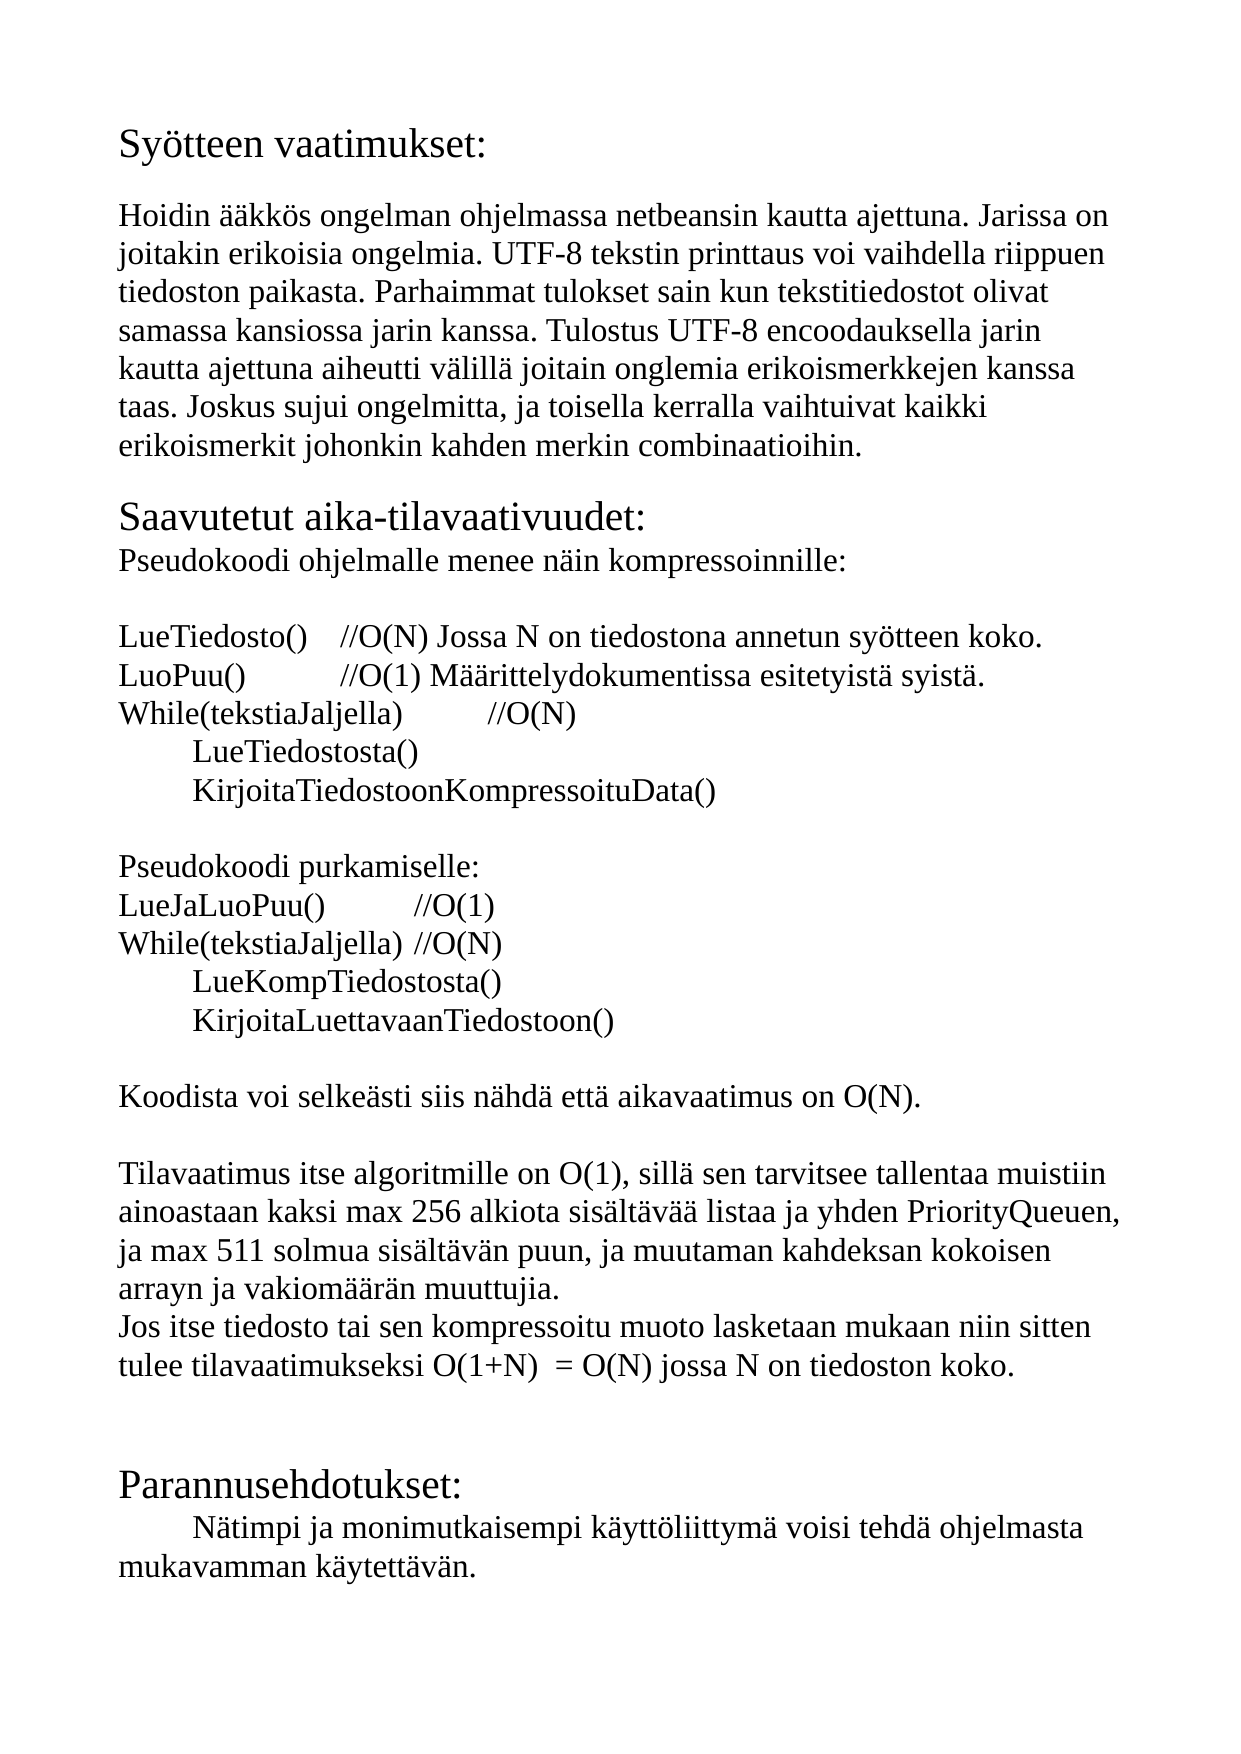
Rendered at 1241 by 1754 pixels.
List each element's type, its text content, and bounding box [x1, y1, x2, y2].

text While(tekstiaJaljella) //O(N) [118, 923, 1122, 961]
text Pseudokoodi purkamiselle: [118, 846, 1122, 885]
text While(tekstiaJaljella) //O(N) [118, 693, 1122, 731]
text LueJaLuoPuu() //O(1) [118, 885, 1122, 923]
text Nätimpi ja monimutkaisempi käyttöliittymä voisi tehdä ohjelmasta mukavamman käytettävän. [118, 1508, 1122, 1584]
text Syötteen vaatimukset: [118, 118, 1122, 166]
text Parannusehdotukset: [118, 1460, 1122, 1508]
text Saavutetut aika-tilavaativuudet: [118, 492, 1122, 540]
text KirjoitaLuettavaanTiedostoon() [118, 1000, 1122, 1038]
text Tilavaatimus itse algoritmille on O(1), sillä sen tarvitsee tallentaa muistiin ainoastaan kaksi max 256 alkiota sisältävää listaa ja yhden PriorityQueuen, ja max 511 solmua sisältävän puun, ja muutaman kahdeksan kokoisen arrayn ja vakiomäärän muuttujia. [118, 1153, 1122, 1306]
text KirjoitaTiedostoonKompressoituData() [118, 770, 1122, 808]
text Pseudokoodi ohjelmalle menee näin kompressoinnille: [118, 540, 1122, 578]
text LueTiedostosta() [118, 731, 1122, 770]
text LueKompTiedostosta() [118, 961, 1122, 1000]
text LueTiedosto() //O(N) Jossa N on tiedostona annetun syötteen koko. [118, 616, 1122, 655]
text Koodista voi selkeästi siis nähdä että aikavaatimus on O(N). [118, 1076, 1122, 1115]
text Hoidin ääkkös ongelman ohjelmassa netbeansin kautta ajettuna. Jarissa on joitakin erikoisia ongelmia. UTF-8 tekstin printtaus voi vaihdella riippuen tiedoston paikasta. Parhaimmat tulokset sain kun tekstitiedostot olivat samassa kansiossa jarin kanssa. Tulostus UTF-8 encoodauksella jarin kautta ajettuna aiheutti välillä joitain onglemia erikoismerkkejen kanssa taas. Joskus sujui ongelmitta, ja toisella kerralla vaihtuivat kaikki erikoismerkit johonkin kahden merkin combinaatioihin. [118, 195, 1122, 463]
text LuoPuu() //O(1) Määrittelydokumentissa esitetyistä syistä. [118, 655, 1122, 693]
text Jos itse tiedosto tai sen kompressoitu muoto lasketaan mukaan niin sitten tulee tilavaatimukseksi O(1+N) = O(N) jossa N on tiedoston koko. [118, 1306, 1122, 1383]
